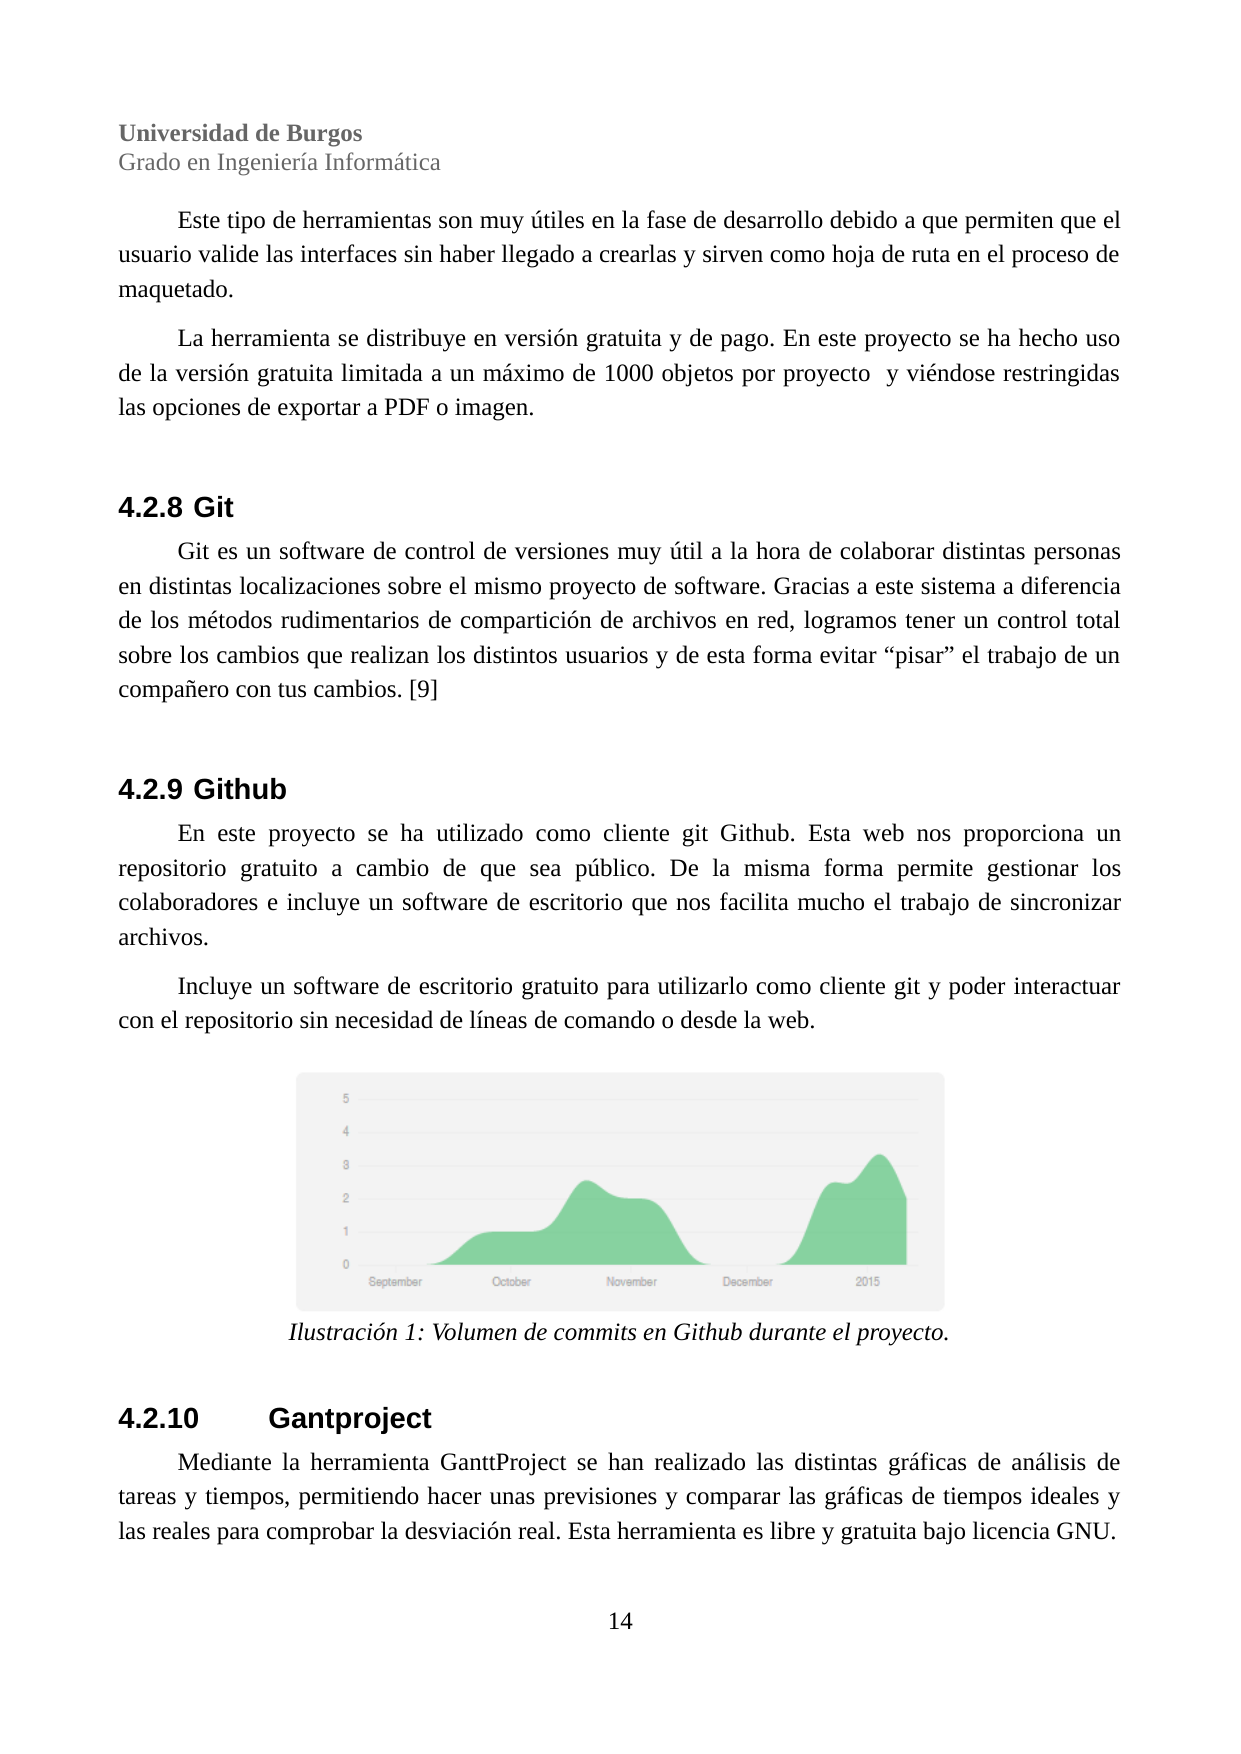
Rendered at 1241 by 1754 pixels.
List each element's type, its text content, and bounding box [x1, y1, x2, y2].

picture [287, 1066, 954, 1318]
text En este proyecto se ha utilizado como cliente git Github. Esta web nos proporciona un repositorio gratuito a cambio de que sea público. De la misma forma permite gestionar los colaboradores e incluye un software de escritorio que nos facilita mucho el trabajo de sincronizar archivos. [118, 818, 1122, 951]
subtitle Gantproject [118, 1401, 1122, 1434]
text Ilustración 1: Volumen de commits en Github durante el proyecto. [287, 1318, 953, 1346]
subtitle Git [118, 490, 1122, 524]
text Incluye un software de escritorio gratuito para utilizarlo como cliente git y poder interactuar con el repositorio sin necesidad de líneas de comando o desde la web. [118, 971, 1122, 1034]
text Git es un software de control de versiones muy útil a la hora de colaborar distintas personas en distintas localizaciones sobre el mismo proyecto de software. Gracias a este sistema a diferencia de los métodos rudimentarios de compartición de archivos en red, logramos tener un control total sobre los cambios que realizan los distintos usuarios y de esta forma evitar “pisar” el trabajo de un compañero con tus cambios. [9] [118, 536, 1122, 703]
text La herramienta se distribuye en versión gratuita y de pago. En este proyecto se ha hecho uso de la versión gratuita limitada a un máximo de 1000 objetos por proyecto y viéndose restringidas las opciones de exportar a PDF o imagen. [118, 323, 1122, 421]
text Mediante la herramienta GanttProject se han realizado las distintas gráficas de análisis de tareas y tiempos, permitiendo hacer unas previsiones y comparar las gráficas de tiempos ideales y las reales para comprobar la desviación real. Esta herramienta es libre y gratuita bajo licencia GNU. [118, 1447, 1122, 1545]
text Este tipo de herramientas son muy útiles en la fase de desarrollo debido a que permiten que el usuario valide las interfaces sin haber llegado a crearlas y sirven como hoja de ruta en el proceso de maquetado. [118, 205, 1122, 303]
subtitle Github [118, 772, 1122, 806]
